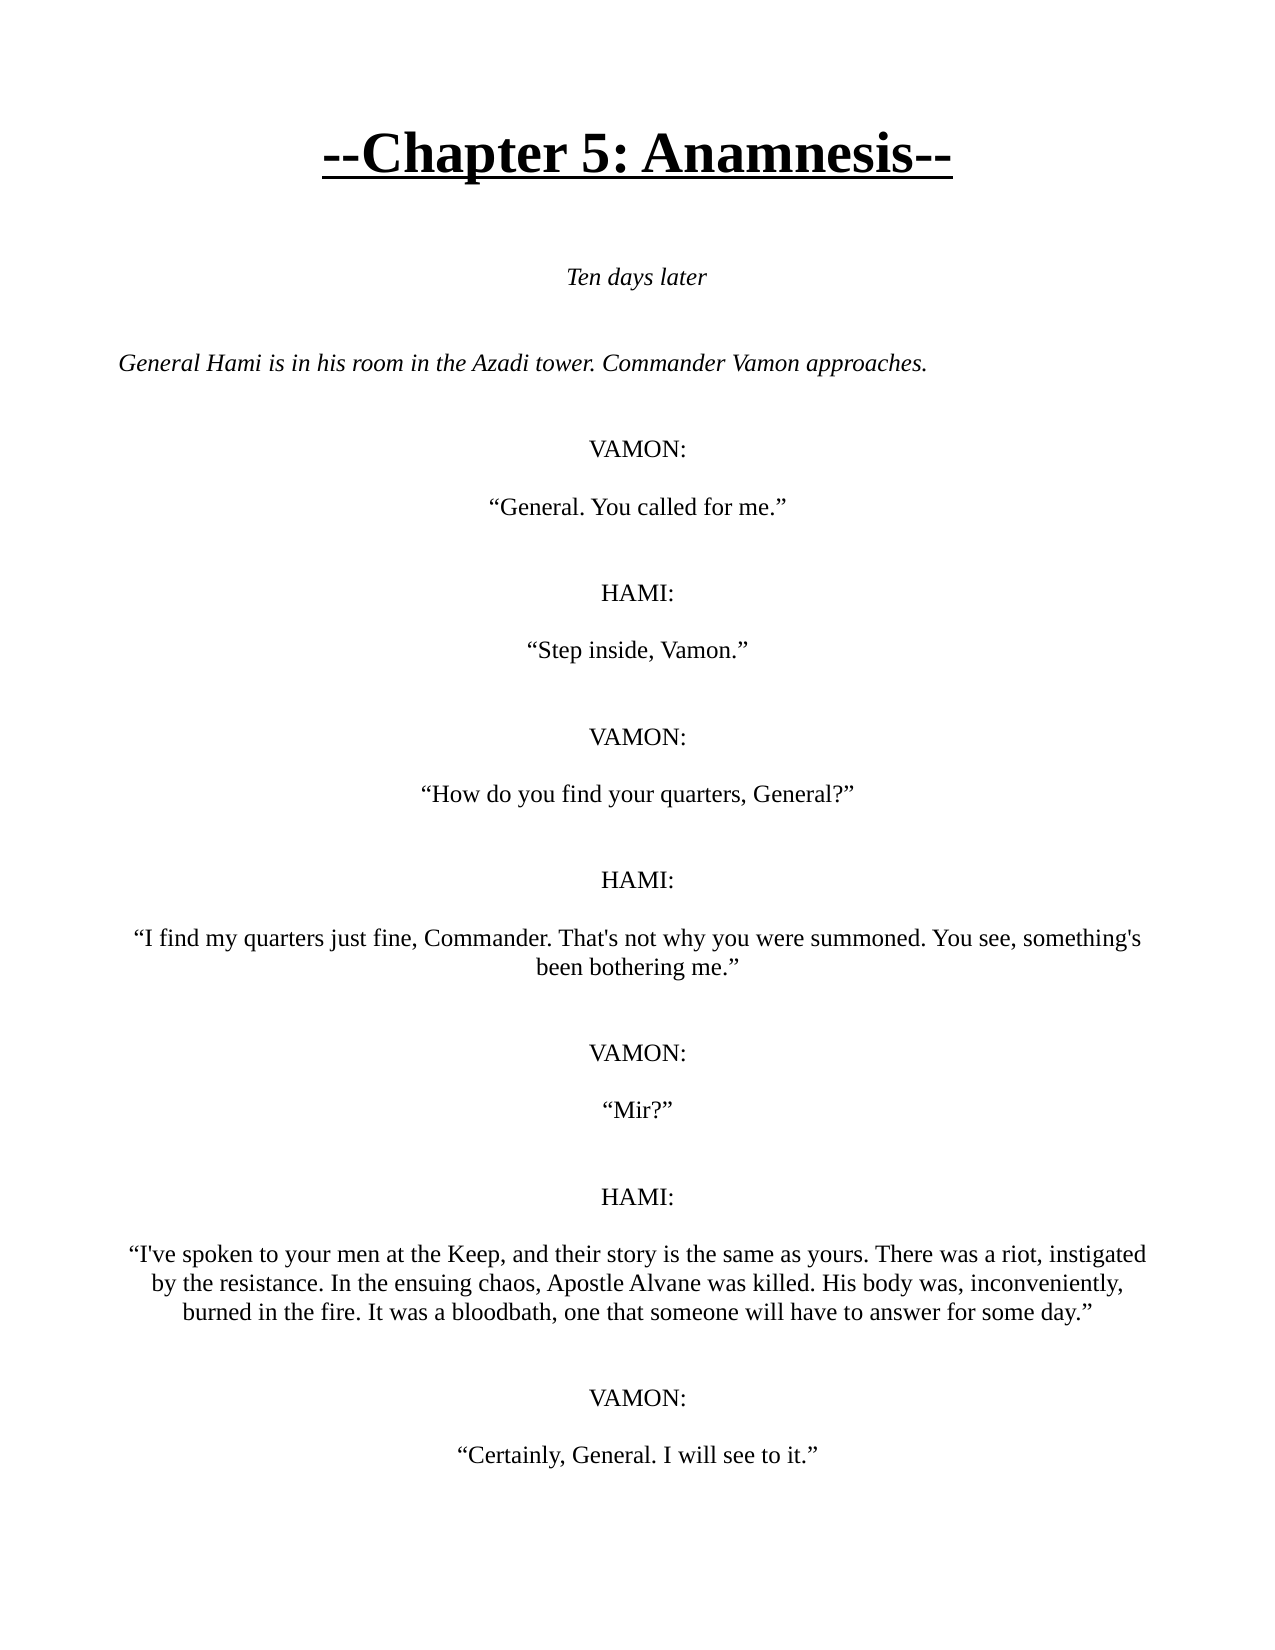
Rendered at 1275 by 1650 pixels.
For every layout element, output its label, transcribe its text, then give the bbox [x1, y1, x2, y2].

text VAMON: [118, 722, 1157, 751]
text “How do you find your quarters, General?” [118, 779, 1157, 808]
text HAMI: [118, 866, 1157, 894]
text HAMI: [118, 578, 1157, 607]
text VAMON: [118, 1038, 1157, 1067]
text “Step inside, Vamon.” [118, 636, 1157, 664]
text Ten days later [118, 262, 1157, 291]
text “General. You called for me.” [118, 492, 1157, 521]
text “I find my quarters just fine, Commander. That's not why you were summoned. You see, something's been bothering me.” [118, 923, 1157, 981]
text “I've spoken to your men at the Keep, and their story is the same as yours. There was a riot, instigated by the resistance. In the ensuing chaos, Apostle Alvane was killed. His body was, inconveniently, burned in the fire. It was a bloodbath, one that someone will have to answer for some day.” [118, 1211, 1157, 1326]
text “Certainly, General. I will see to it.” [118, 1412, 1157, 1469]
text HAMI: [118, 1182, 1157, 1211]
text General Hami is in his room in the Azadi tower. Commander Vamon approaches. [118, 348, 1157, 377]
text --Chapter 5: Anamnesis-- [118, 118, 1157, 185]
text VAMON: [118, 1383, 1157, 1412]
text “Mir?” [118, 1096, 1157, 1124]
text VAMON: [118, 434, 1157, 463]
